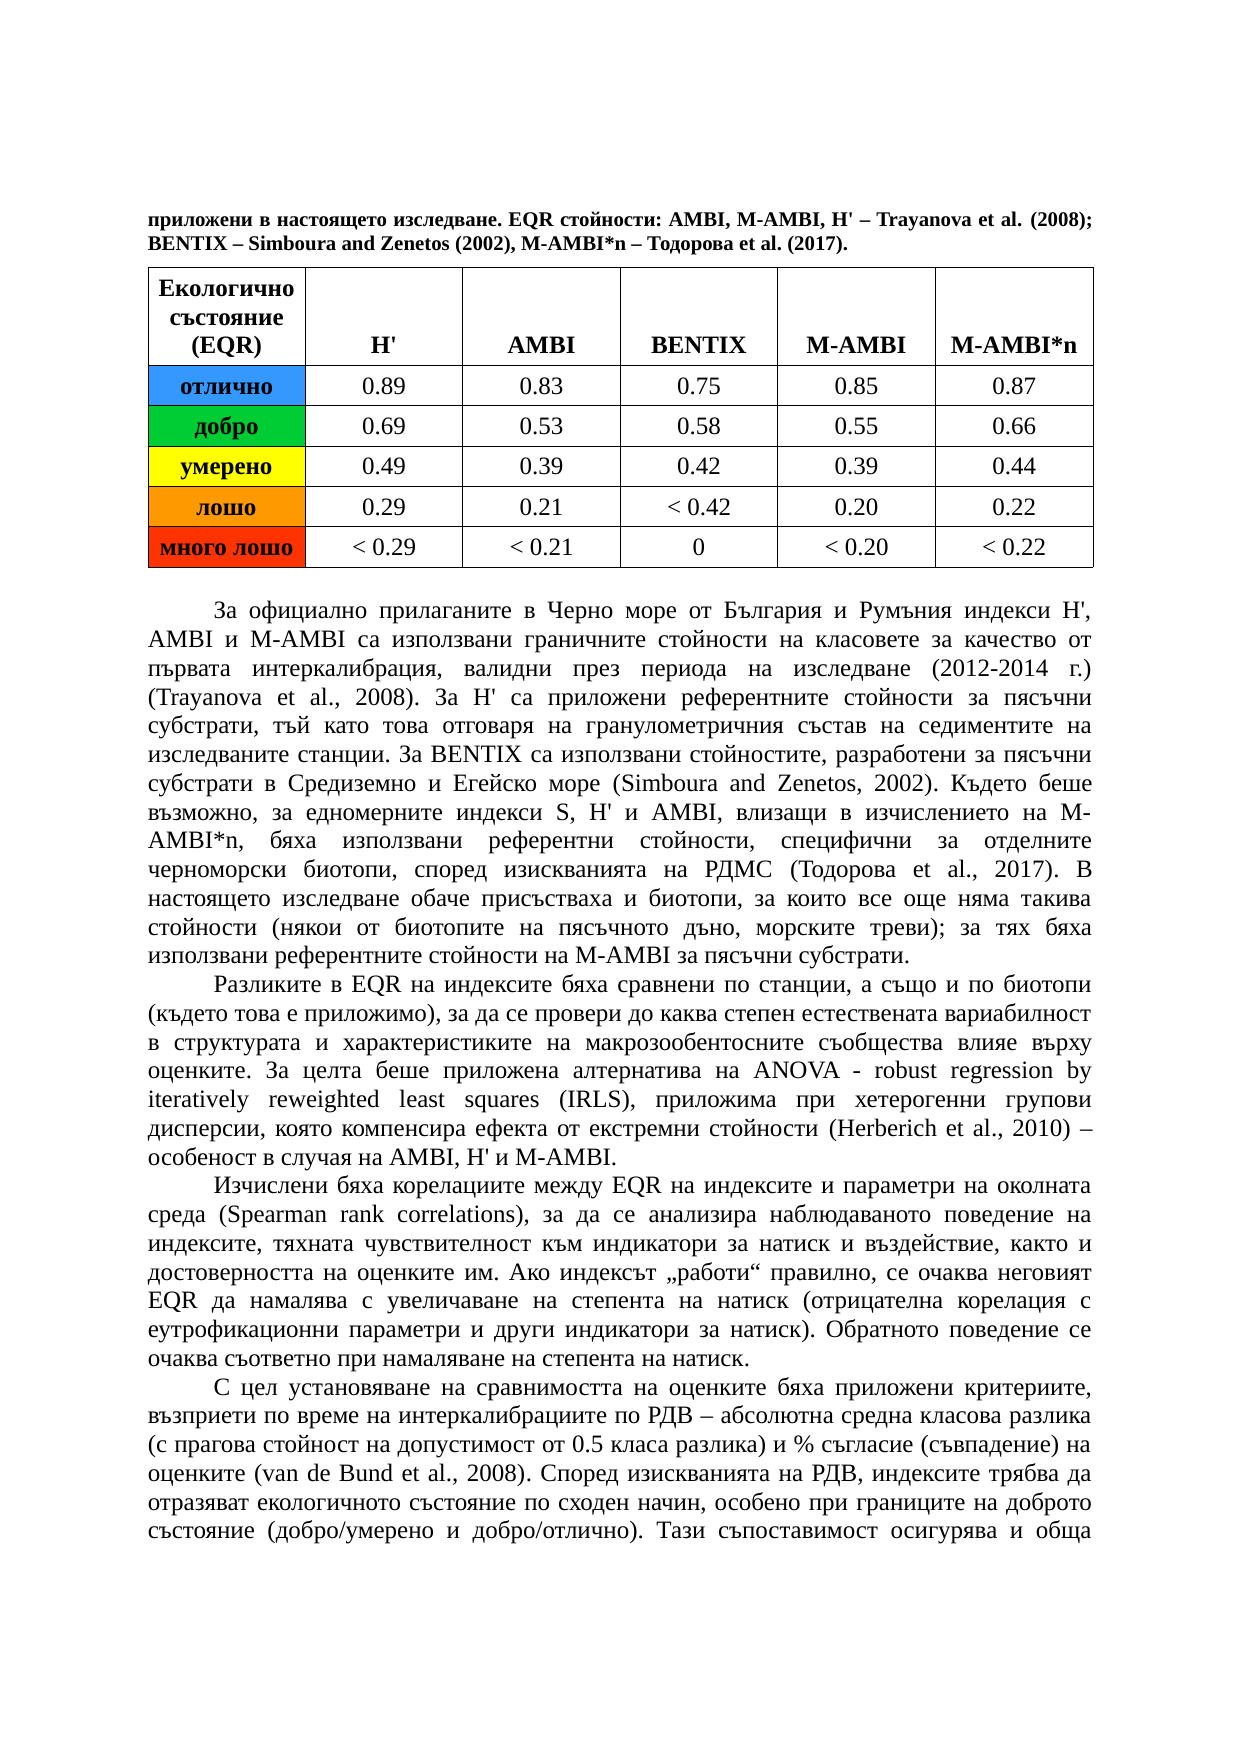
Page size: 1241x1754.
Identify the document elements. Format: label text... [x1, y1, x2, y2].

table_header H' [306, 268, 462, 365]
table_cell < 0.29 [306, 527, 462, 567]
table_cell 0.83 [463, 366, 620, 405]
table_header AMBI [463, 268, 620, 365]
table_cell 0.69 [306, 406, 462, 446]
table_cell < 0.22 [936, 527, 1093, 567]
table_cell 0.53 [463, 406, 620, 446]
table_cell < 0.42 [621, 487, 777, 526]
table_cell 0.42 [621, 447, 777, 486]
table_cell 0.44 [936, 447, 1093, 486]
text С цел установяване на сравнимостта на оценките бяха приложени критериите, възприети по време на интеркалибрациите по РДВ – абсолютна средна класова разлика (с прагова стойност на допустимост от 0.5 класа разлика) и % съгласие (съвпадение) на оценките (van de Bund et al., 2008). Според изискванията на РДВ, индексите трябва да отразяват екологичното състояние по сходен начин, особено при границите на доброто състояние (добро/умерено и добро/отлично). Тази съпоставимост осигурява и обща [148, 1372, 1093, 1544]
table_cell 0.22 [936, 487, 1093, 526]
table_cell 0.39 [778, 447, 935, 486]
table_cell 0.87 [936, 366, 1093, 405]
table_cell 0.49 [306, 447, 462, 486]
table_header Екологично състояние (EQR) [149, 268, 305, 365]
table_cell 0.21 [463, 487, 620, 526]
table_cell 0.85 [778, 366, 935, 405]
table_cell 0 [621, 527, 777, 567]
table_cell лошо [149, 487, 305, 526]
text Разликите в EQR на индексите бяха сравнени по станции, а също и по биотопи (където това е приложимо), за да се провери до каква степен естествената вариабилност в структурата и характеристиките на макрозообентосните съобщества влияе върху оценките. За целта беше приложена алтернатива на ANOVA - robust regression by iteratively reweighted least squares (IRLS), приложима при хетерогенни групови дисперсии, която компенсира ефекта от екстремни стойности (Herberich et al., 2010) – особеност в случая на AMBI, H' и M-AMBI. [148, 969, 1093, 1170]
table_cell < 0.21 [463, 527, 620, 567]
table_cell 0.75 [621, 366, 777, 405]
text приложени в настоящето изследване. EQR стойности: AMBI, M-AMBI, H' – Trayanova et al. (2008); BENTIX – Simboura and Zenetos (2002), M-AMBI*n – Тодорова et al. (2017). [148, 207, 1093, 255]
table_cell < 0.20 [778, 527, 935, 567]
table_cell 0.29 [306, 487, 462, 526]
table_cell 0.89 [306, 366, 462, 405]
table_cell умерено [149, 447, 305, 486]
table_cell 0.39 [463, 447, 620, 486]
table_header BENTIX [621, 268, 777, 365]
table_cell много лошо [149, 527, 305, 567]
table_cell отлично [149, 366, 305, 405]
table_cell 0.66 [936, 406, 1093, 446]
table_cell 0.20 [778, 487, 935, 526]
table_cell 0.55 [778, 406, 935, 446]
table_header M-AMBI*n [936, 268, 1093, 365]
text Изчислени бяха корелациите между EQR на индексите и параметри на околната среда (Spearman rank correlations), за да се анализира наблюдаваното поведение на индексите, тяхната чувствителност към индикатори за натиск и въздействие, както и достоверността на оценките им. Ако индексът „работи“ правилно, се очаква неговият EQR да намалява с увеличаване на степента на натиск (отрицателна корелация с еутрофикационни параметри и други индикатори за натиск). Обратното поведение се очаква съответно при намаляване на степента на натиск. [148, 1170, 1093, 1372]
table_cell добро [149, 406, 305, 446]
text За официално прилаганите в Черно море от България и Румъния индекси H', AMBI и M-AMBI са използвани граничните стойности на класовете за качество от първата интеркалибрация, валидни през периода на изследване (2012-2014 г.) (Trayanova et al., 2008). За H' са приложени референтните стойности за пясъчни субстрати, тъй като това отговаря на гранулометричния състав на седиментите на изследваните станции. За BENTIX са използвани стойностите, разработени за пясъчни субстрати в Средиземно и Егейско море (Simboura and Zenetos, 2002). Където беше възможно, за едномерните индекси S, H' и AMBI, влизащи в изчислението на M-AMBI*n, бяха използвани референтни стойности, специфични за отделните черноморски биотопи, според изискванията на РДМС (Тодорова et al., 2017). В настоящето изследване обаче присъстваха и биотопи, за които все още няма такива стойности (някои от биотопите на пясъчното дъно, морските треви); за тях бяха използвани референтните стойности на M-AMBI за пясъчни субстрати. [148, 595, 1093, 969]
table_cell 0.58 [621, 406, 777, 446]
table_header M-AMBI [778, 268, 935, 365]
